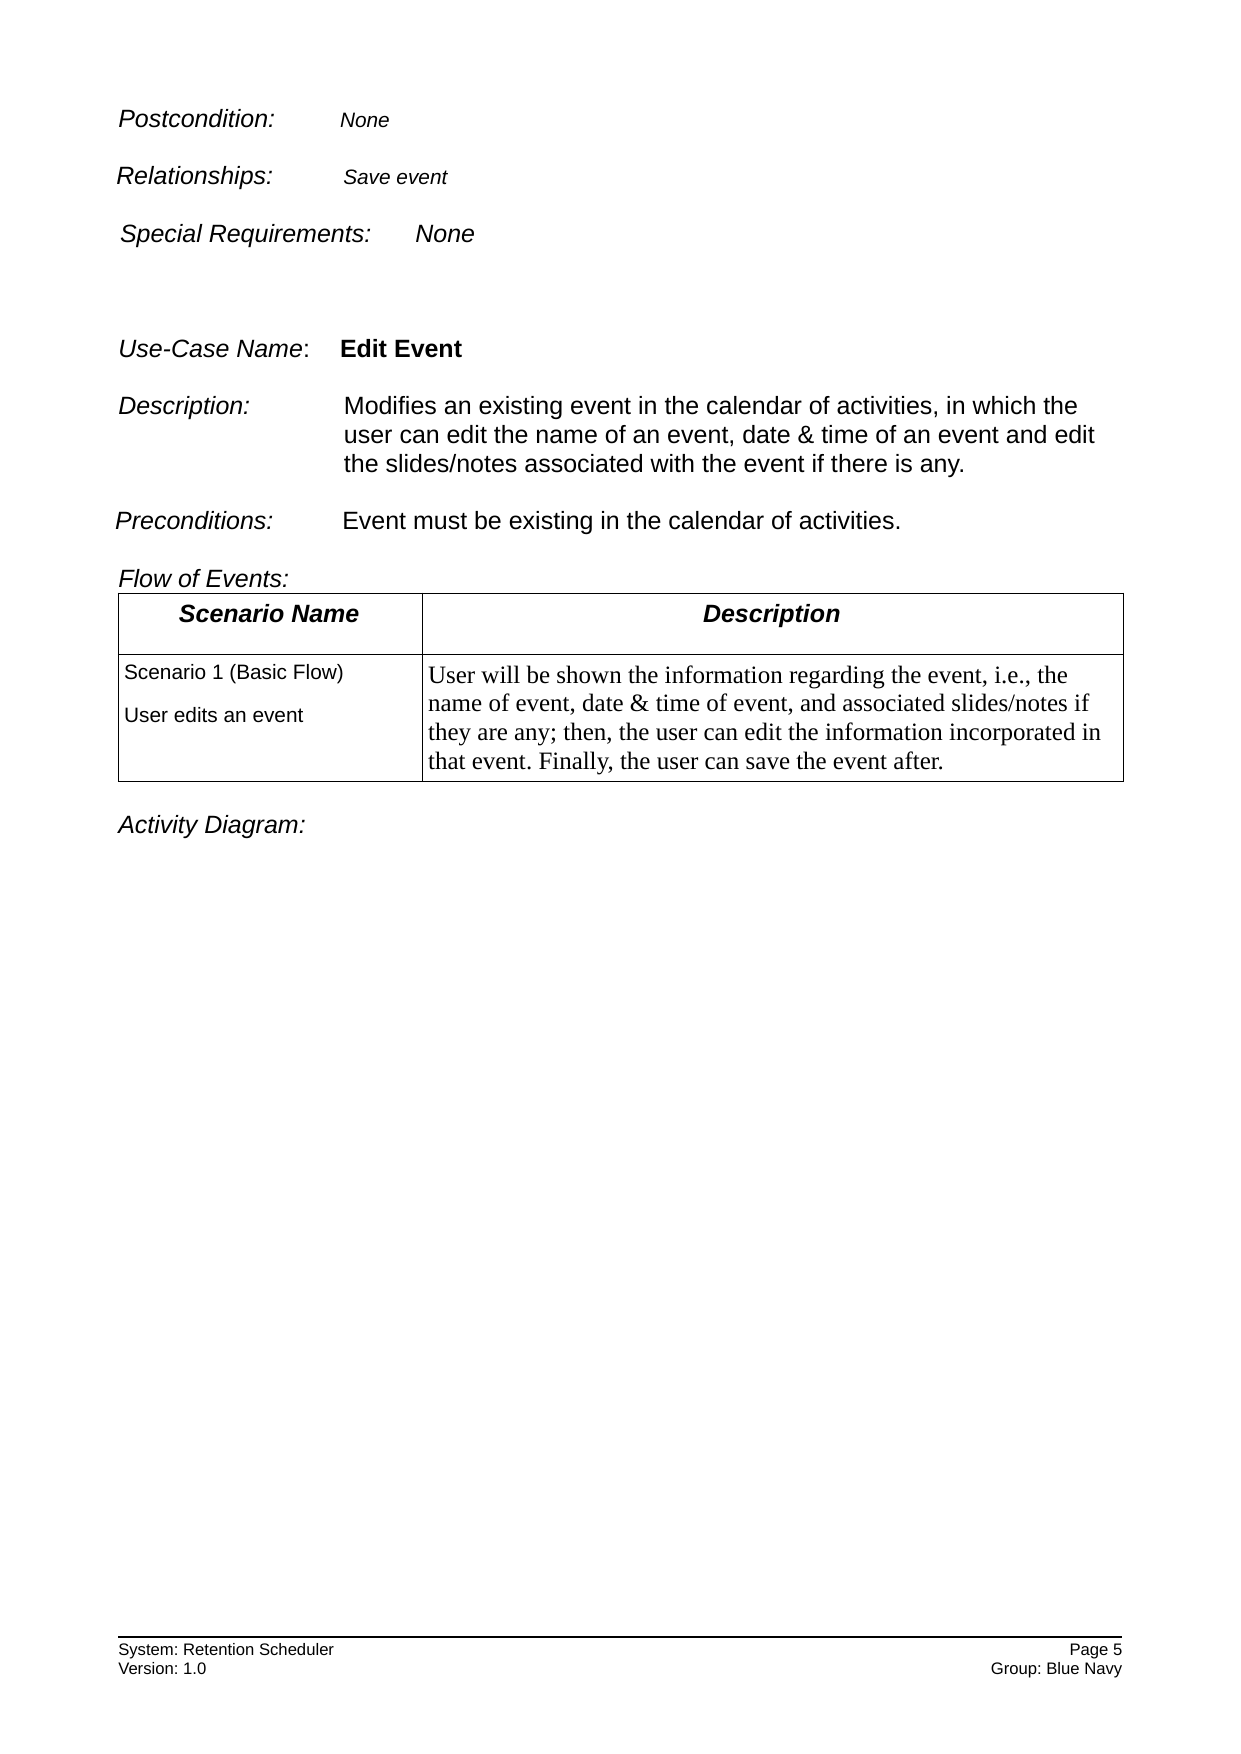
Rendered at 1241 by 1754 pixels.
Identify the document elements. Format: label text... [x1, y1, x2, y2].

text Relationships: Save event [116, 161, 1122, 190]
text Flow of Events: [118, 564, 1122, 592]
text Preconditions: Event must be existing in the calendar of activities. [115, 506, 1122, 535]
table_header Scenario Name [119, 594, 422, 653]
text Use-Case Name: Edit Event [118, 334, 1122, 362]
table_header Description [423, 594, 1123, 653]
text Description: Modifies an existing event in the calendar of activities, in which the user can edit the name of an event, date & time of an event and edit the slides/notes associated with the event if there is any. [118, 391, 1122, 477]
text Special Requirements: None [120, 219, 1122, 247]
text Postcondition: None [118, 104, 1122, 132]
text Activity Diagram: [118, 810, 1122, 838]
table_cell Scenario 1 (Basic Flow) User edits an event [119, 655, 422, 781]
table_cell User will be shown the information regarding the event, i.e., the name of event, date & time of event, and associated slides/notes if they are any; then, the user can edit the information incorporated in that event. Finally, the user can save the event after. [423, 655, 1123, 781]
